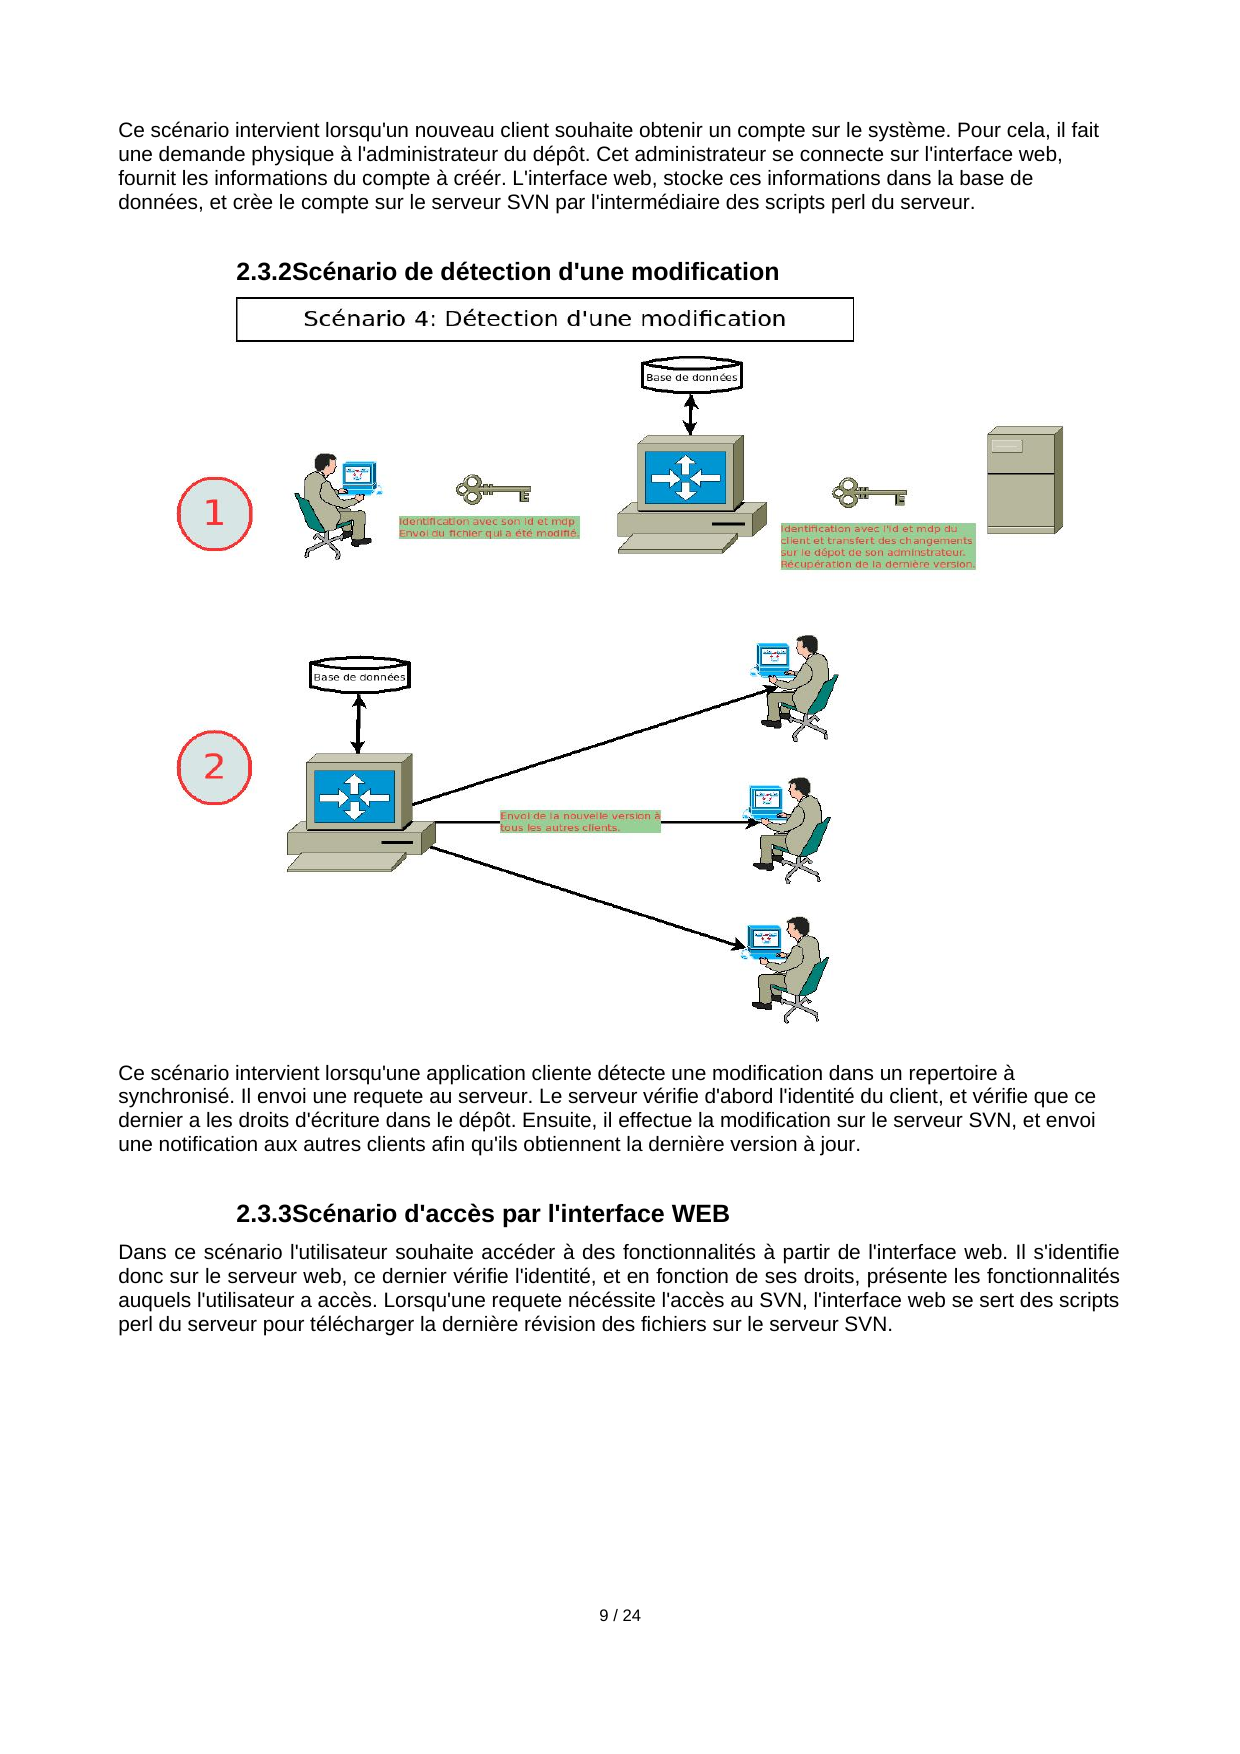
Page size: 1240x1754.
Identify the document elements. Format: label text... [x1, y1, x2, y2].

picture [176, 297, 1064, 1024]
subtitle Scénario de détection d'une modification [236, 257, 1121, 285]
subtitle Scénario d'accès par l'interface WEB [236, 1199, 1121, 1228]
text Ce scénario intervient lorsqu'un nouveau client souhaite obtenir un compte sur le système. Pour cela, il fait une demande physique à l'administrateur du dépôt. Cet administrateur se connecte sur l'interface web, fournit les informations du compte à créér. L'interface web, stocke ces informations dans la base de données, et crèe le compte sur le serveur SVN par l'intermédiaire des scripts perl du serveur. [118, 118, 1121, 214]
text Dans ce scénario l'utilisateur souhaite accéder à des fonctionnalités à partir de l'interface web. Il s'identifie donc sur le serveur web, ce dernier vérifie l'identité, et en fonction de ses droits, présente les fonctionnalités auquels l'utilisateur a accès. Lorsqu'une requete nécéssite l'accès au SVN, l'interface web se sert des scripts perl du serveur pour télécharger la dernière révision des fichiers sur le serveur SVN. [118, 1240, 1121, 1336]
text Ce scénario intervient lorsqu'une application cliente détecte une modification dans un repertoire à synchronisé. Il envoi une requete au serveur. Le serveur vérifie d'abord l'identité du client, et vérifie que ce dernier a les droits d'écriture dans le dépôt. Ensuite, il effectue la modification sur le serveur SVN, et envoi une notification aux autres clients afin qu'ils obtiennent la dernière version à jour. [118, 1060, 1121, 1156]
